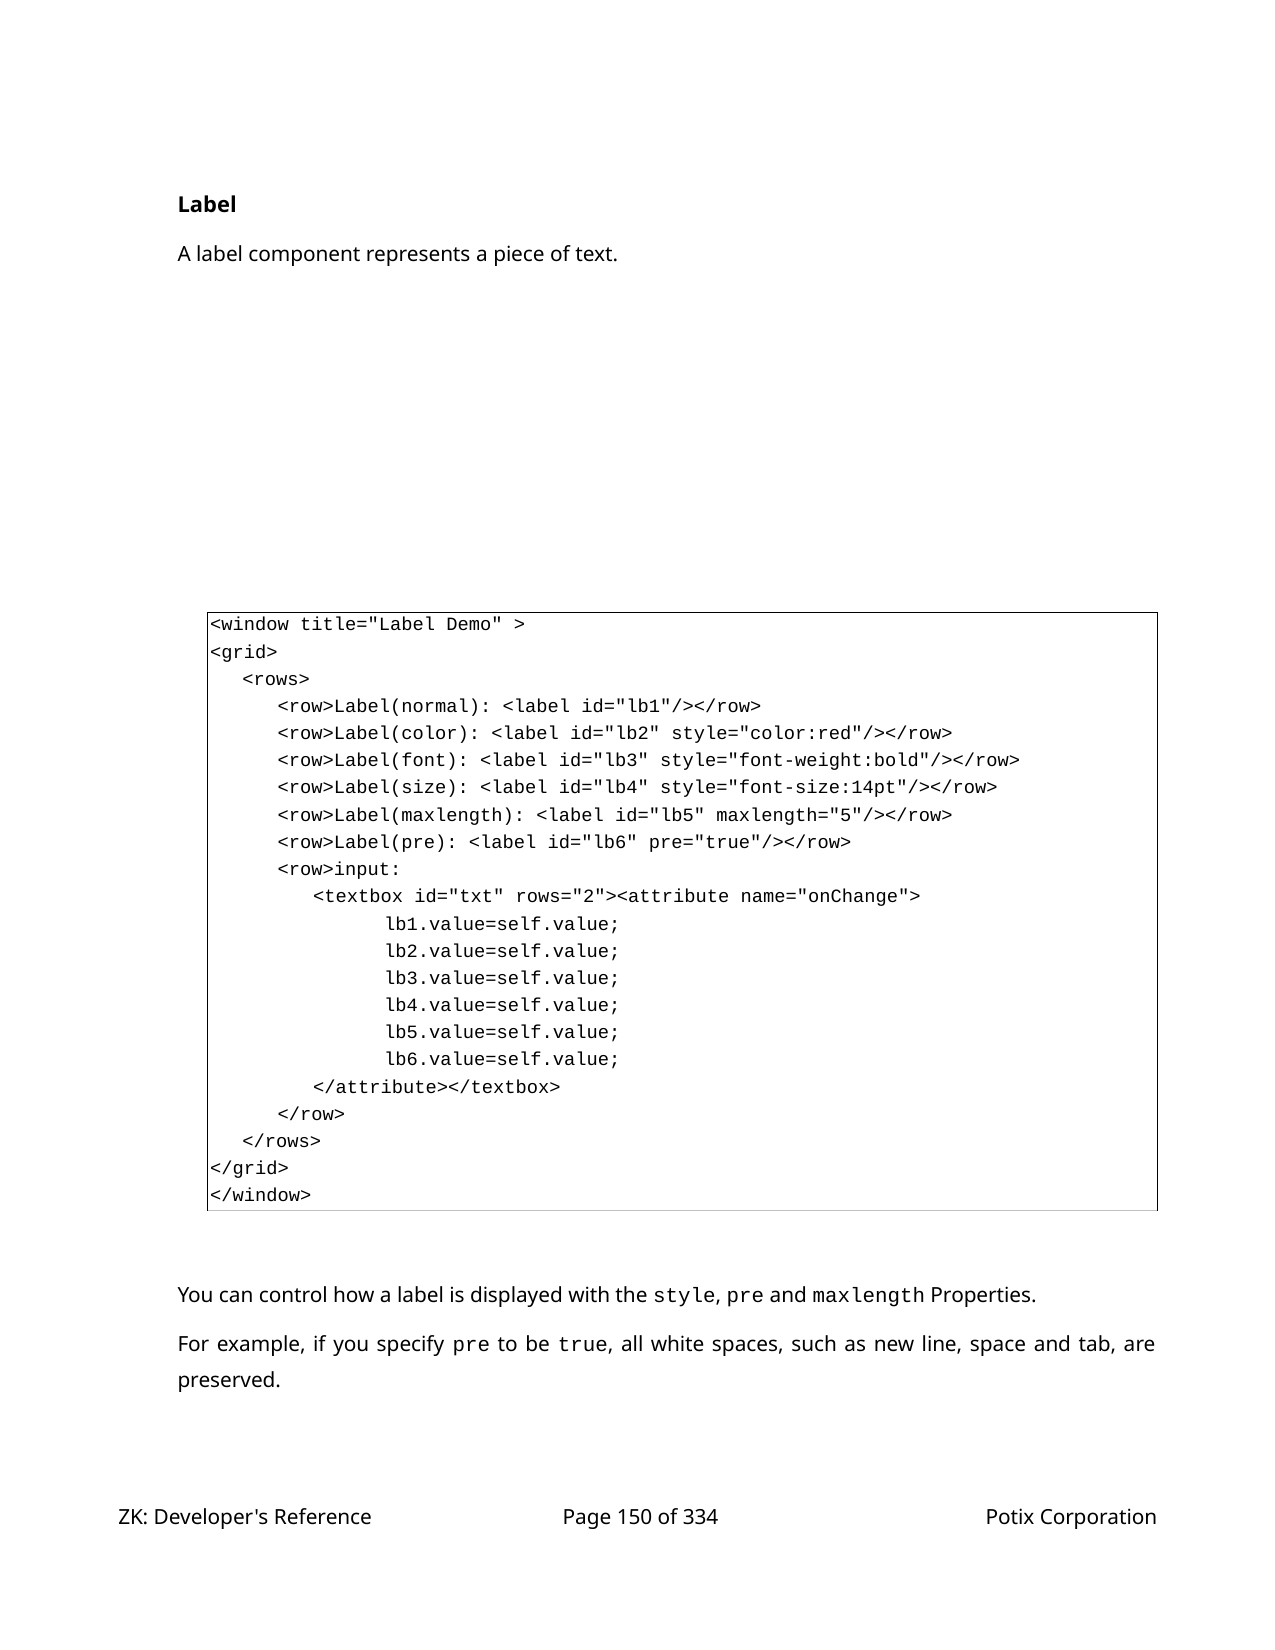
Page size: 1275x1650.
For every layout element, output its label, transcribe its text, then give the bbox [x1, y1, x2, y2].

text <grid> [208, 639, 1157, 664]
text </row> [208, 1102, 1157, 1126]
text <row>Label(size): <label id="lb4" style="font-size:14pt"/></row> [208, 775, 1157, 800]
text <window title="Label Demo" > [208, 613, 1157, 637]
text </attribute></textbox> [208, 1074, 1157, 1099]
text <row>Label(font): <label id="lb3" style="font-weight:bold"/></row> [208, 748, 1157, 772]
text </grid> [208, 1156, 1157, 1180]
text <rows> [208, 667, 1157, 691]
text <row>Label(normal): <label id="lb1"/></row> [208, 694, 1157, 718]
text <row>Label(maxlength): <label id="lb5" maxlength="5"/></row> [208, 803, 1157, 827]
text </rows> [208, 1129, 1157, 1153]
text <row>Label(pre): <label id="lb6" pre="true"/></row> [208, 830, 1157, 854]
text <row>Label(color): <label id="lb2" style="color:red"/></row> [208, 721, 1157, 745]
text lb4.value=self.value; [208, 993, 1157, 1017]
text </window> [208, 1183, 1157, 1210]
text lb6.value=self.value; [208, 1047, 1157, 1072]
text lb1.value=self.value; [208, 911, 1157, 936]
text lb3.value=self.value; [208, 966, 1157, 990]
text For example, if you specify pre to be true, all white spaces, such as new line, space and tab, are preserved. [177, 1329, 1157, 1393]
text lb5.value=self.value; [208, 1020, 1157, 1044]
subtitle Label [177, 189, 1157, 219]
text lb2.value=self.value; [208, 938, 1157, 963]
text You can control how a label is displayed with the style, pre and maxlength Properties. [177, 1280, 1157, 1308]
text <row>input: [208, 857, 1157, 881]
text A label component represents a piece of text. [177, 239, 1157, 268]
text <textbox id="txt" rows="2"><attribute name="onChange"> [208, 884, 1157, 908]
